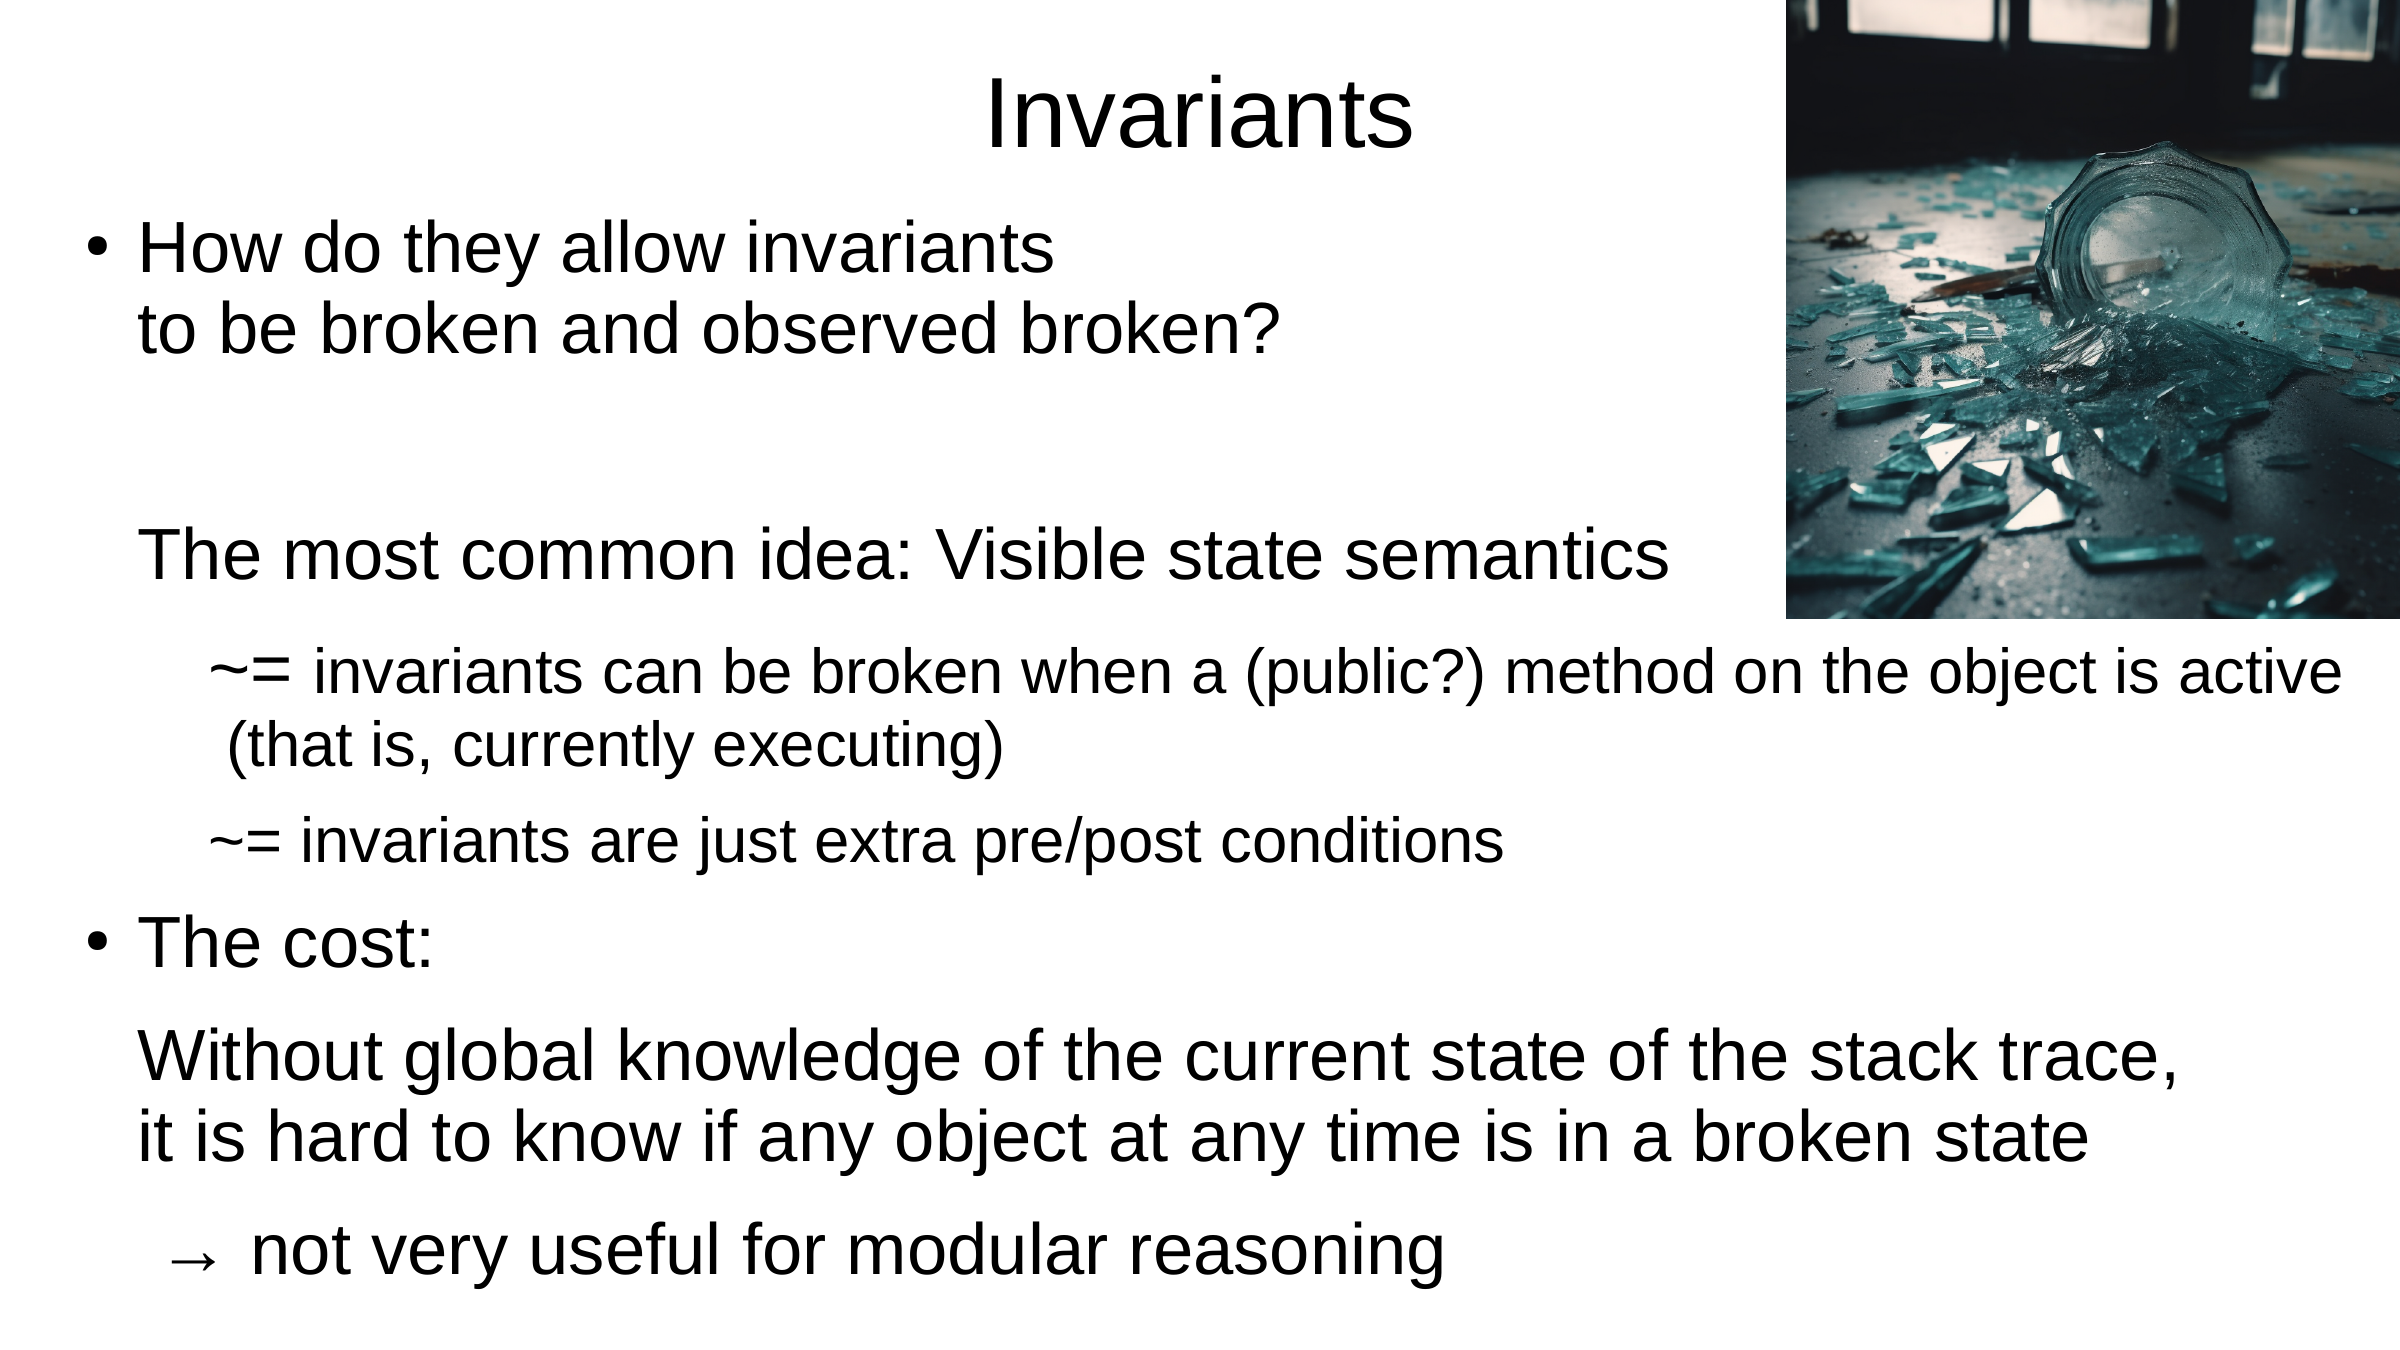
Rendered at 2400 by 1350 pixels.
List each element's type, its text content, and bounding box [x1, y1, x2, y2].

title Invariants [120, 0, 1786, 207]
picture [1786, 0, 2400, 619]
list How do they allow invariants to be broken and observed broken? The most common idea: Visible state semantics ~= invariants can be broken when a (public?) method on the object is active (that is, currently executing) ~= invariants are just extra pre/post conditions The cost: Without global knowledge of the current state of the stack trace, it is hard to know if any object at any time is in a broken state → not very useful for modular reasoning [66, 207, 2352, 1321]
